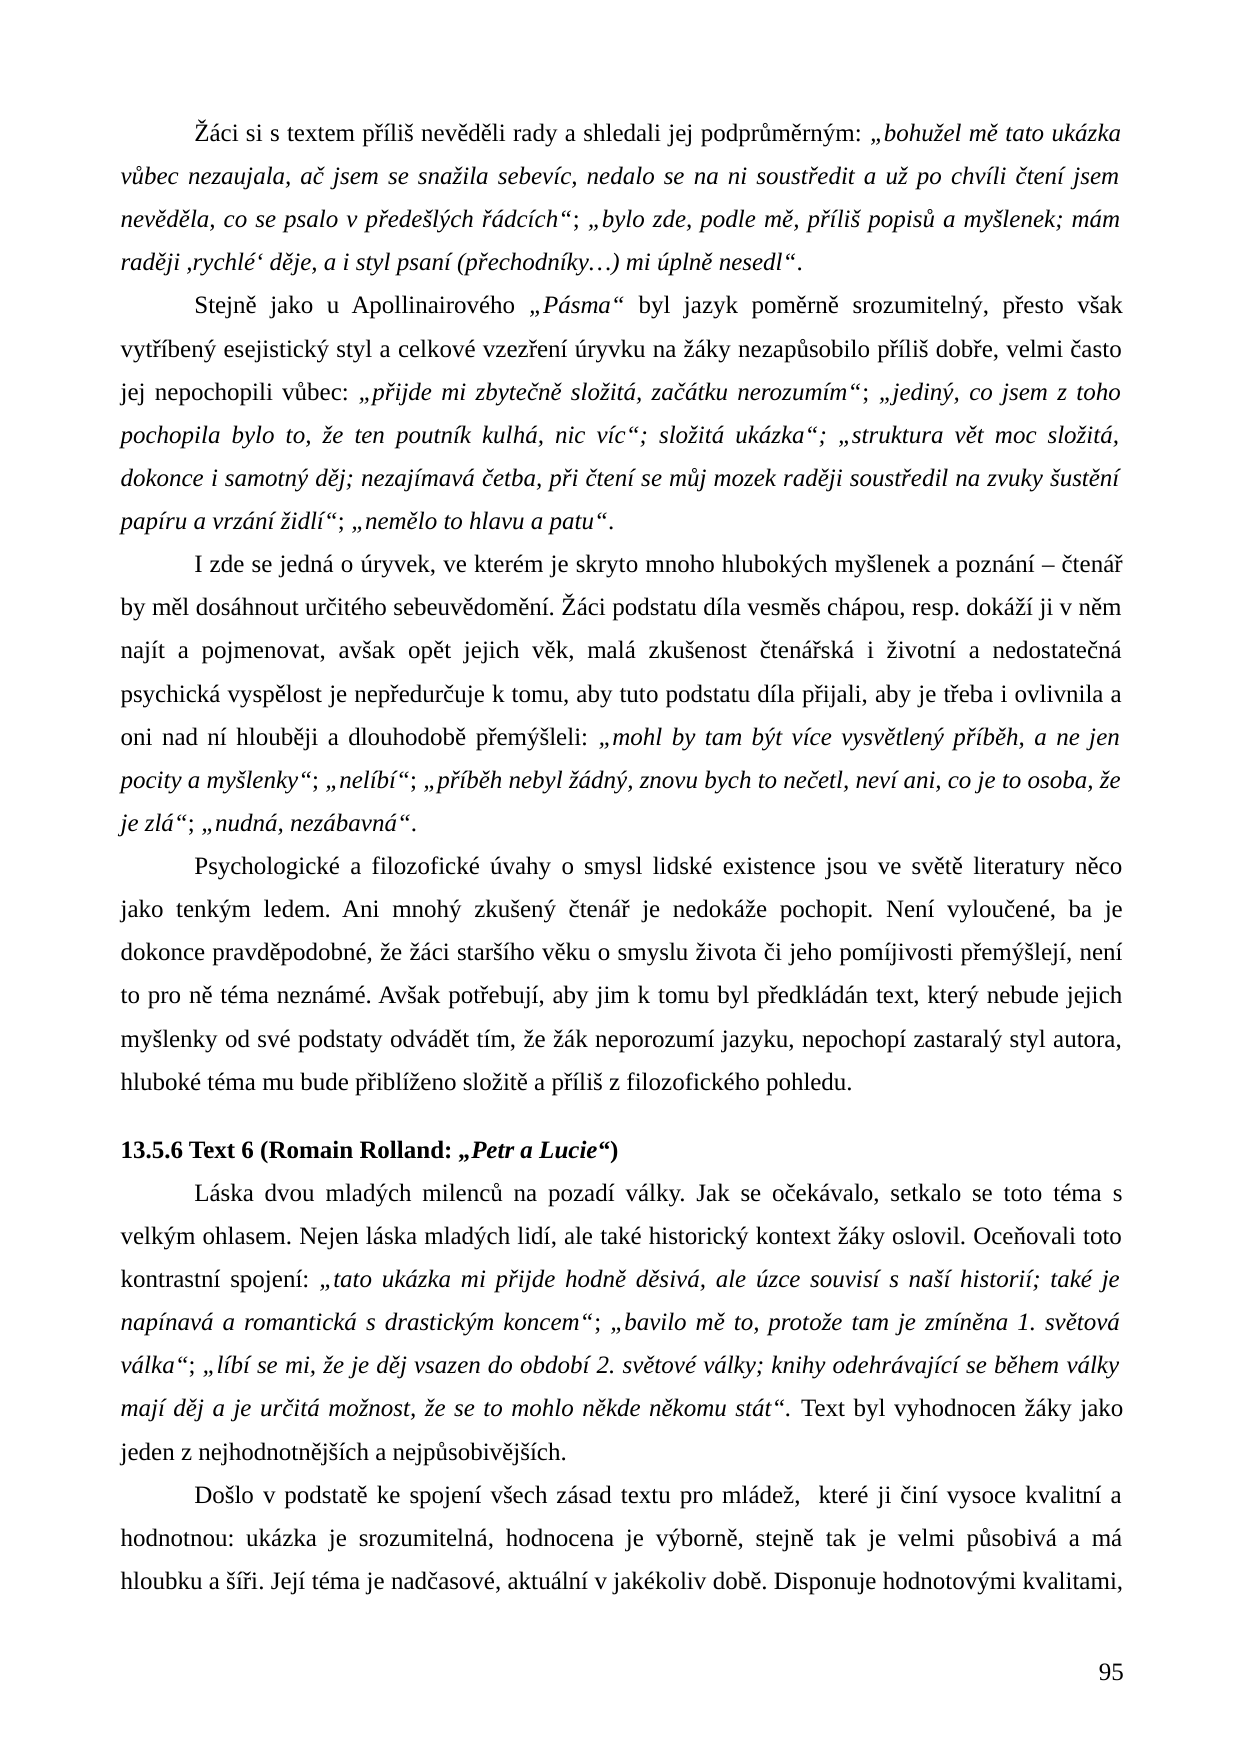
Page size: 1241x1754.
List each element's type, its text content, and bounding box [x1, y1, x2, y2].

text Žáci si s textem příliš nevěděli rady a shledali jej podprůměrným: „bohužel mě tato ukázka vůbec nezaujala, ač jsem se snažila sebevíc, nedalo se na ni soustředit a už po chvíli čtení jsem nevěděla, co se psalo v předešlých řádcích“; „bylo zde, podle mě, příliš popisů a myšlenek; mám raději ,rychlé‘ děje, a i styl psaní (přechodníky…) mi úplně nesedl“. Stejně jako u Apollinairového „Pásma“ byl jazyk poměrně srozumitelný, přesto však vytříbený esejistický styl a celkové vzezření úryvku na žáky nezapůsobilo příliš dobře, velmi často jej nepochopili vůbec: „přijde mi zbytečně složitá, začátku nerozumím“; „jediný, co jsem z toho pochopila bylo to, že ten poutník kulhá, nic víc“; složitá ukázka“; „struktura vět moc složitá, dokonce i samotný děj; nezajímavá četba, při čtení se můj mozek raději soustředil na zvuky šustění papíru a vrzání židlí“; „nemělo to hlavu a patu“. [120, 118, 1123, 535]
text I zde se jedná o úryvek, ve kterém je skryto mnoho hlubokých myšlenek a poznání – čtenář by měl dosáhnout určitého sebeuvědomění. Žáci podstatu díla vesměs chápou, resp. dokáží ji v něm najít a pojmenovat, avšak opět jejich věk, malá zkušenost čtenářská i životní a nedostatečná psychická vyspělost je nepředurčuje k tomu, aby tuto podstatu díla přijali, aby je třeba i ovlivnila a oni nad ní hlouběji a dlouhodobě přemýšleli: „mohl by tam být více vysvětlený příběh, a ne jen pocity a myšlenky“; „nelíbí“; „příběh nebyl žádný, znovu bych to nečetl, neví ani, co je to osoba, že je zlá“; „nudná, nezábavná“. [120, 549, 1123, 837]
text Psychologické a filozofické úvahy o smysl lidské existence jsou ve světě literatury něco jako tenkým ledem. Ani mnohý zkušený čtenář je nedokáže pochopit. Není vyloučené, ba je dokonce pravděpodobné, že žáci staršího věku o smyslu života či jeho pomíjivosti přemýšlejí, není to pro ně téma neznámé. Avšak potřebují, aby jim k tomu byl předkládán text, který nebude jejich myšlenky od své podstaty odvádět tím, že žák neporozumí jazyku, nepochopí zastaralý styl autora, hluboké téma mu bude přiblíženo složitě a příliš z filozofického pohledu. [120, 851, 1123, 1096]
text Láska dvou mladých milenců na pozadí války. Jak se očekávalo, setkalo se toto téma s velkým ohlasem. Nejen láska mladých lidí, ale také historický kontext žáky oslovil. Oceňovali toto kontrastní spojení: „tato ukázka mi přijde hodně děsivá, ale úzce souvisí s naší historií; také je napínavá a romantická s drastickým koncem“; „bavilo mě to, protože tam je zmíněna 1. světová válka“; „líbí se mi, že je děj vsazen do období 2. světové války; knihy odehrávající se během války mají děj a je určitá možnost, že se to mohlo někde někomu stát“. Text byl vyhodnocen žáky jako jeden z nejhodnotnějších a nejpůsobivějších. [120, 1178, 1123, 1465]
subtitle 13.5.6 Text 6 (Romain Rolland: „Petr a Lucie“) [120, 1135, 1123, 1163]
text Došlo v podstatě ke spojení všech zásad textu pro mládež, které ji činí vysoce kvalitní a hodnotnou: ukázka je srozumitelná, hodnocena je výborně, stejně tak je velmi působivá a má hloubku a šíři. Její téma je nadčasové, aktuální v jakékoliv době. Disponuje hodnotovými kvalitami, [120, 1480, 1123, 1595]
